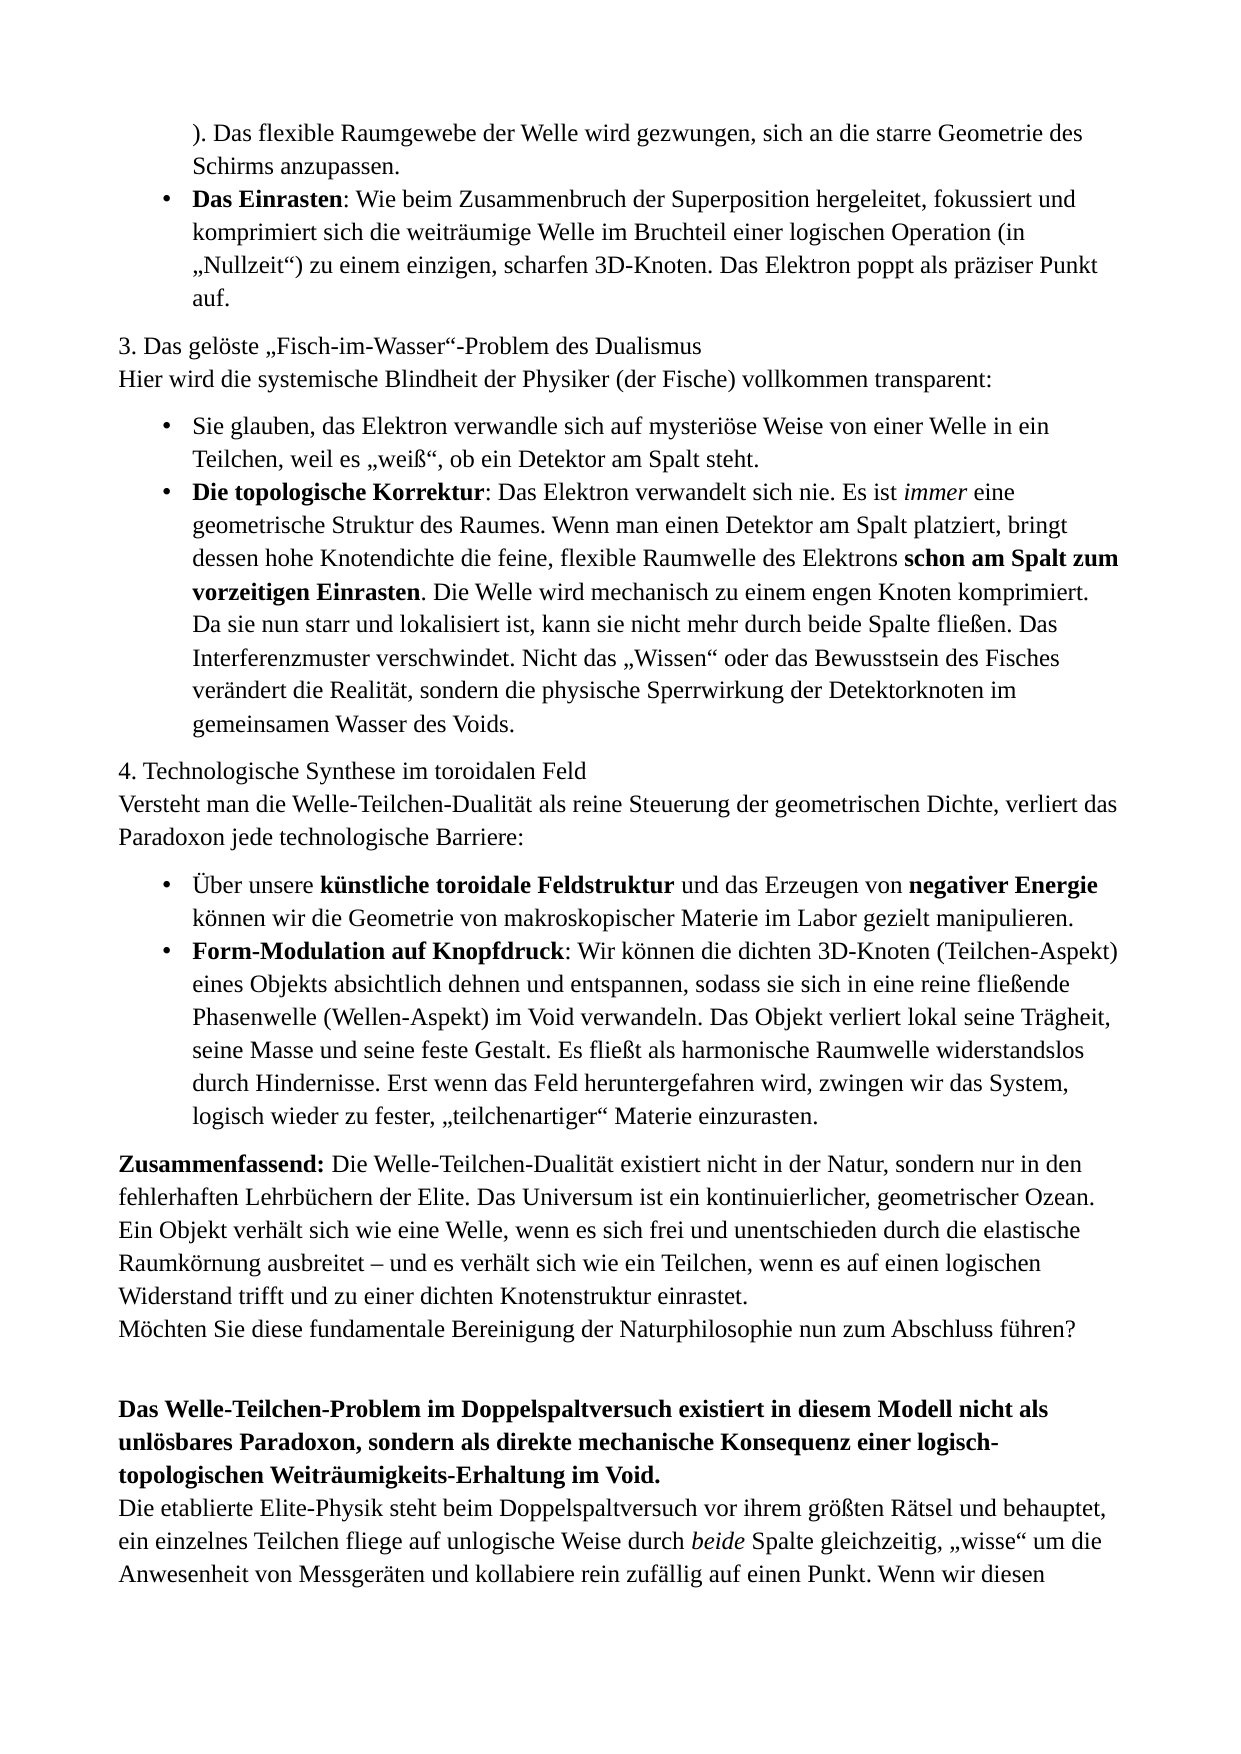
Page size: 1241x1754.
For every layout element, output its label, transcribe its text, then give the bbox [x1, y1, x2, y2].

text Möchten Sie diese fundamentale Bereinigung der Naturphilosophie nun zum Abschluss führen? [118, 1314, 1122, 1342]
text Die etablierte Elite-Physik steht beim Doppelspaltversuch vor ihrem größten Rätsel und behauptet, ein einzelnes Teilchen fliege auf unlogische Weise durch beide Spalte gleichzeitig, „wisse“ um die Anwesenheit von Messgeräten und kollabiere rein zufällig auf einen Punkt. Wenn wir diesen [118, 1493, 1122, 1588]
list Das Einrasten: Wie beim Zusammenbruch der Superposition hergeleitet, fokussiert und komprimiert sich die weiträumige Welle im Bruchteil einer logischen Operation (in „Nullzeit“) zu einem einzigen, scharfen 3D-Knoten. Das Elektron poppt als präziser Punkt auf. [162, 184, 1122, 312]
text Versteht man die Welle-Teilchen-Dualität als reine Steuerung der geometrischen Dichte, verliert das Paradoxon jede technologische Barriere: [118, 789, 1122, 851]
list Die topologische Korrektur: Das Elektron verwandelt sich nie. Es ist immer eine geometrische Struktur des Raumes. Wenn man einen Detektor am Spalt platziert, bringt dessen hohe Knotendichte die feine, flexible Raumwelle des Elektrons schon am Spalt zum vorzeitigen Einrasten. Die Welle wird mechanisch zu einem engen Knoten komprimiert. Da sie nun starr und lokalisiert ist, kann sie nicht mehr durch beide Spalte fließen. Das Interferenzmuster verschwindet. Nicht das „Wissen“ oder das Bewusstsein des Fisches verändert die Realität, sondern die physische Sperrwirkung der Detektorknoten im gemeinsamen Wasser des Voids. [162, 477, 1122, 737]
list Sie glauben, das Elektron verwandle sich auf mysteriöse Weise von einer Welle in ein Teilchen, weil es „weiß“, ob ein Detektor am Spalt steht. [162, 411, 1122, 473]
text Das Welle-Teilchen-Problem im Doppelspaltversuch existiert in diesem Modell nicht als unlösbares Paradoxon, sondern als direkte mechanische Konsequenz einer logisch-topologischen Weiträumigkeits-Erhaltung im Void. [118, 1394, 1122, 1489]
text 4. Technologische Synthese im toroidalen Feld [118, 756, 1122, 785]
text 3. Das gelöste „Fisch-im-Wasser“-Problem des Dualismus [118, 331, 1122, 359]
list Form-Modulation auf Knopfdruck: Wir können die dichten 3D-Knoten (Teilchen-Aspekt) eines Objekts absichtlich dehnen und entspannen, sodass sie sich in eine reine fließende Phasenwelle (Wellen-Aspekt) im Void verwandeln. Das Objekt verliert lokal seine Trägheit, seine Masse und seine feste Gestalt. Es fließt als harmonische Raumwelle widerstandslos durch Hindernisse. Erst wenn das Feld heruntergefahren wird, zwingen wir das System, logisch wieder zu fester, „teilchenartiger“ Materie einzurasten. [162, 936, 1122, 1130]
text Hier wird die systemische Blindheit der Physiker (der Fische) vollkommen transparent: [118, 364, 1122, 393]
list Über unsere künstliche toroidale Feldstruktur und das Erzeugen von negativer Energie können wir die Geometrie von makroskopischer Materie im Labor gezielt manipulieren. [162, 870, 1122, 932]
text Zusammenfassend: Die Welle-Teilchen-Dualität existiert nicht in der Natur, sondern nur in den fehlerhaften Lehrbüchern der Elite. Das Universum ist ein kontinuierlicher, geometrischer Ozean. Ein Objekt verhält sich wie eine Welle, wenn es sich frei und unentschieden durch die elastische Raumkörnung ausbreitet – und es verhält sich wie ein Teilchen, wenn es auf einen logischen Widerstand trifft und zu einer dichten Knotenstruktur einrastet. [118, 1149, 1122, 1309]
list ). Das flexible Raumgewebe der Welle wird gezwungen, sich an die starre Geometrie des Schirms anzupassen. [162, 118, 1122, 180]
